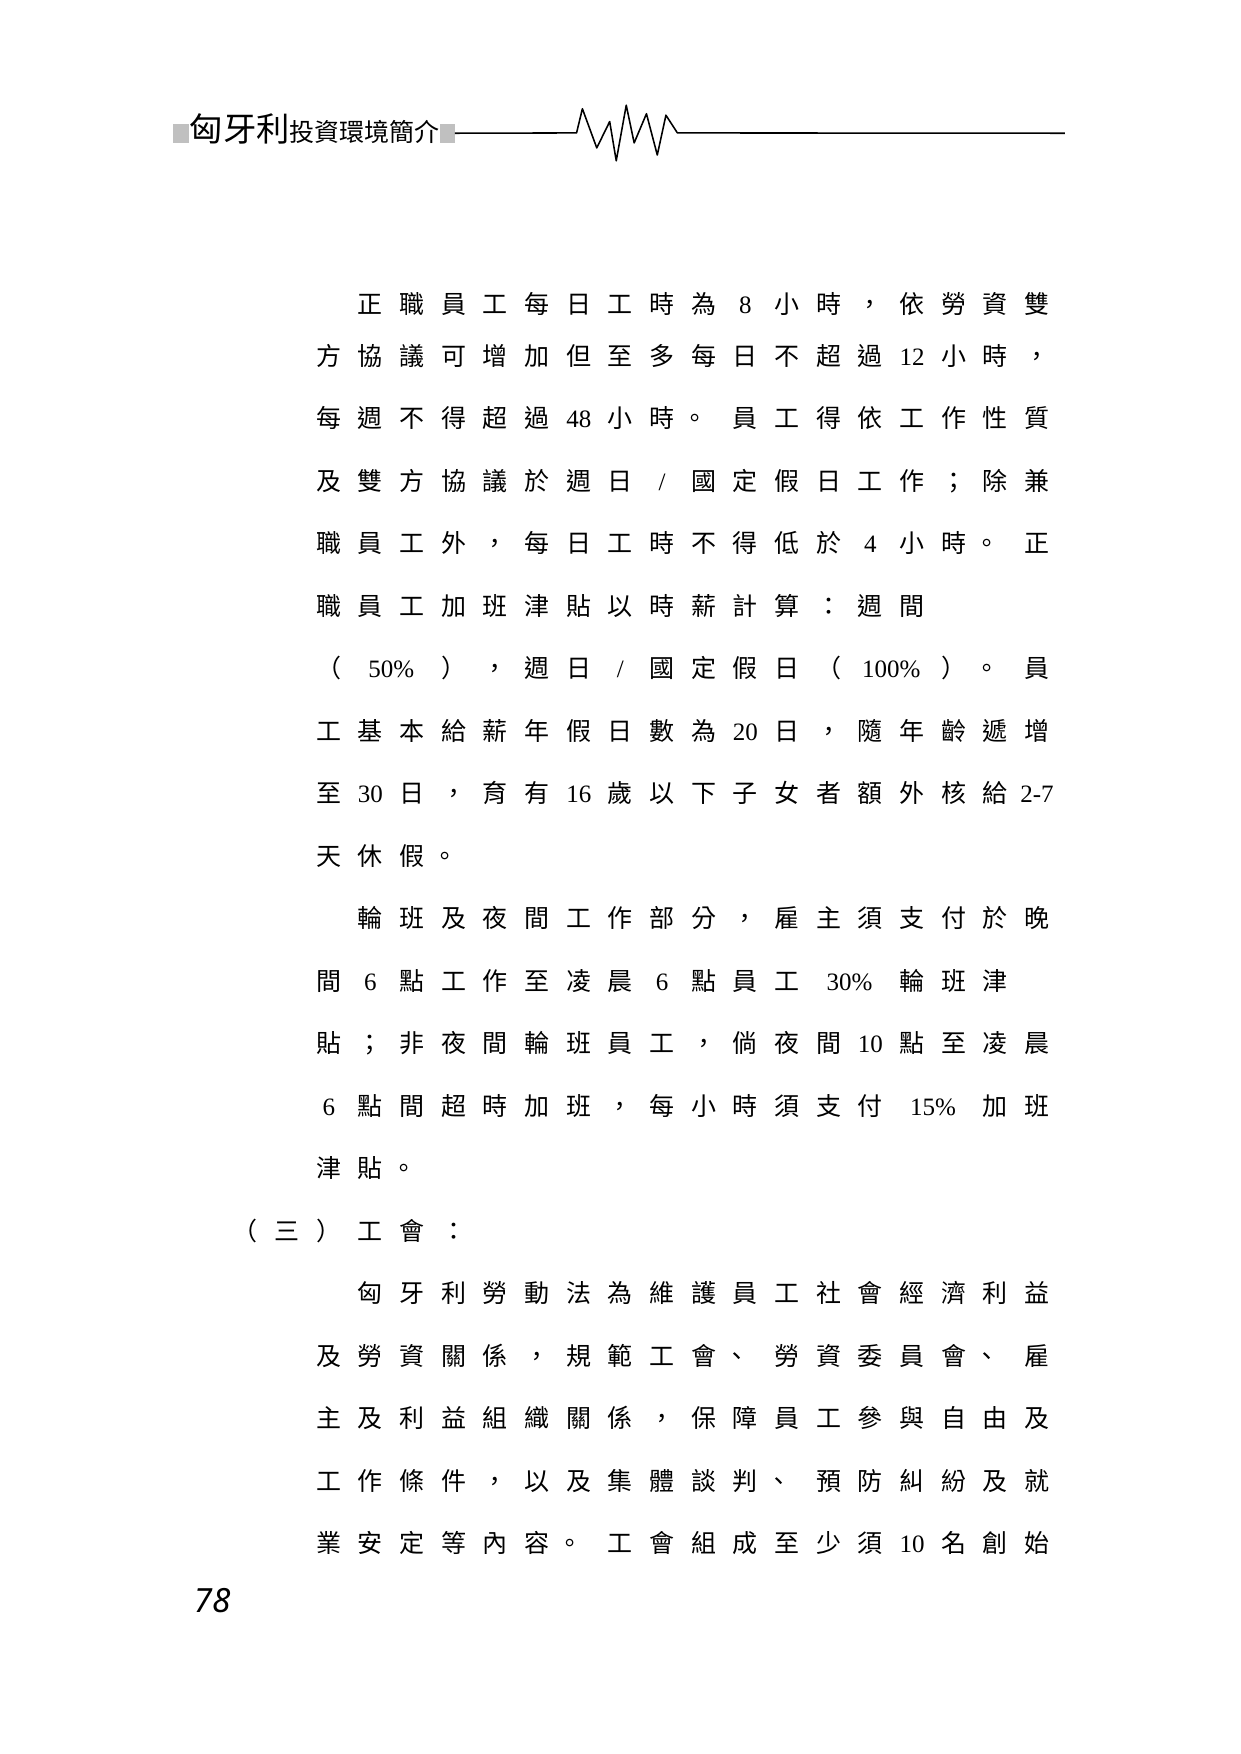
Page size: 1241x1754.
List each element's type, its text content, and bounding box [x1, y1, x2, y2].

text （三）工會： [207, 1188, 1058, 1250]
text 匈牙利勞動法為維護員工社會經濟利益及勞資關係，規範工會、勞資委員會、雇主及利益組織關係，保障員工參與自由及工作條件，以及集體談判、預防糾紛及就業安定等內容。工會組成至少須10名創始 [281, 1250, 1058, 1563]
text 輪班及夜間工作部分，雇主須支付於晚間6點工作至凌晨6點員工30%輪班津貼；非夜間輪班員工，倘夜間10點至凌晨6點間超時加班，每小時須支付15%加班津貼。 [281, 875, 1058, 1188]
text 正職員工每日工時為8小時，依勞資雙方協議可增加但至多每日不超過12小時，每週不得超過48小時。員工得依工作性質及雙方協議於週日/國定假日工作；除兼職員工外，每日工時不得低於4小時。正職員工加班津貼以時薪計算：週間（50%），週日/國定假日（100%）。員工基本給薪年假日數為20日，隨年齡遞增至30日，育有16歲以下子女者額外核給2-7天休假。 [281, 250, 1058, 875]
